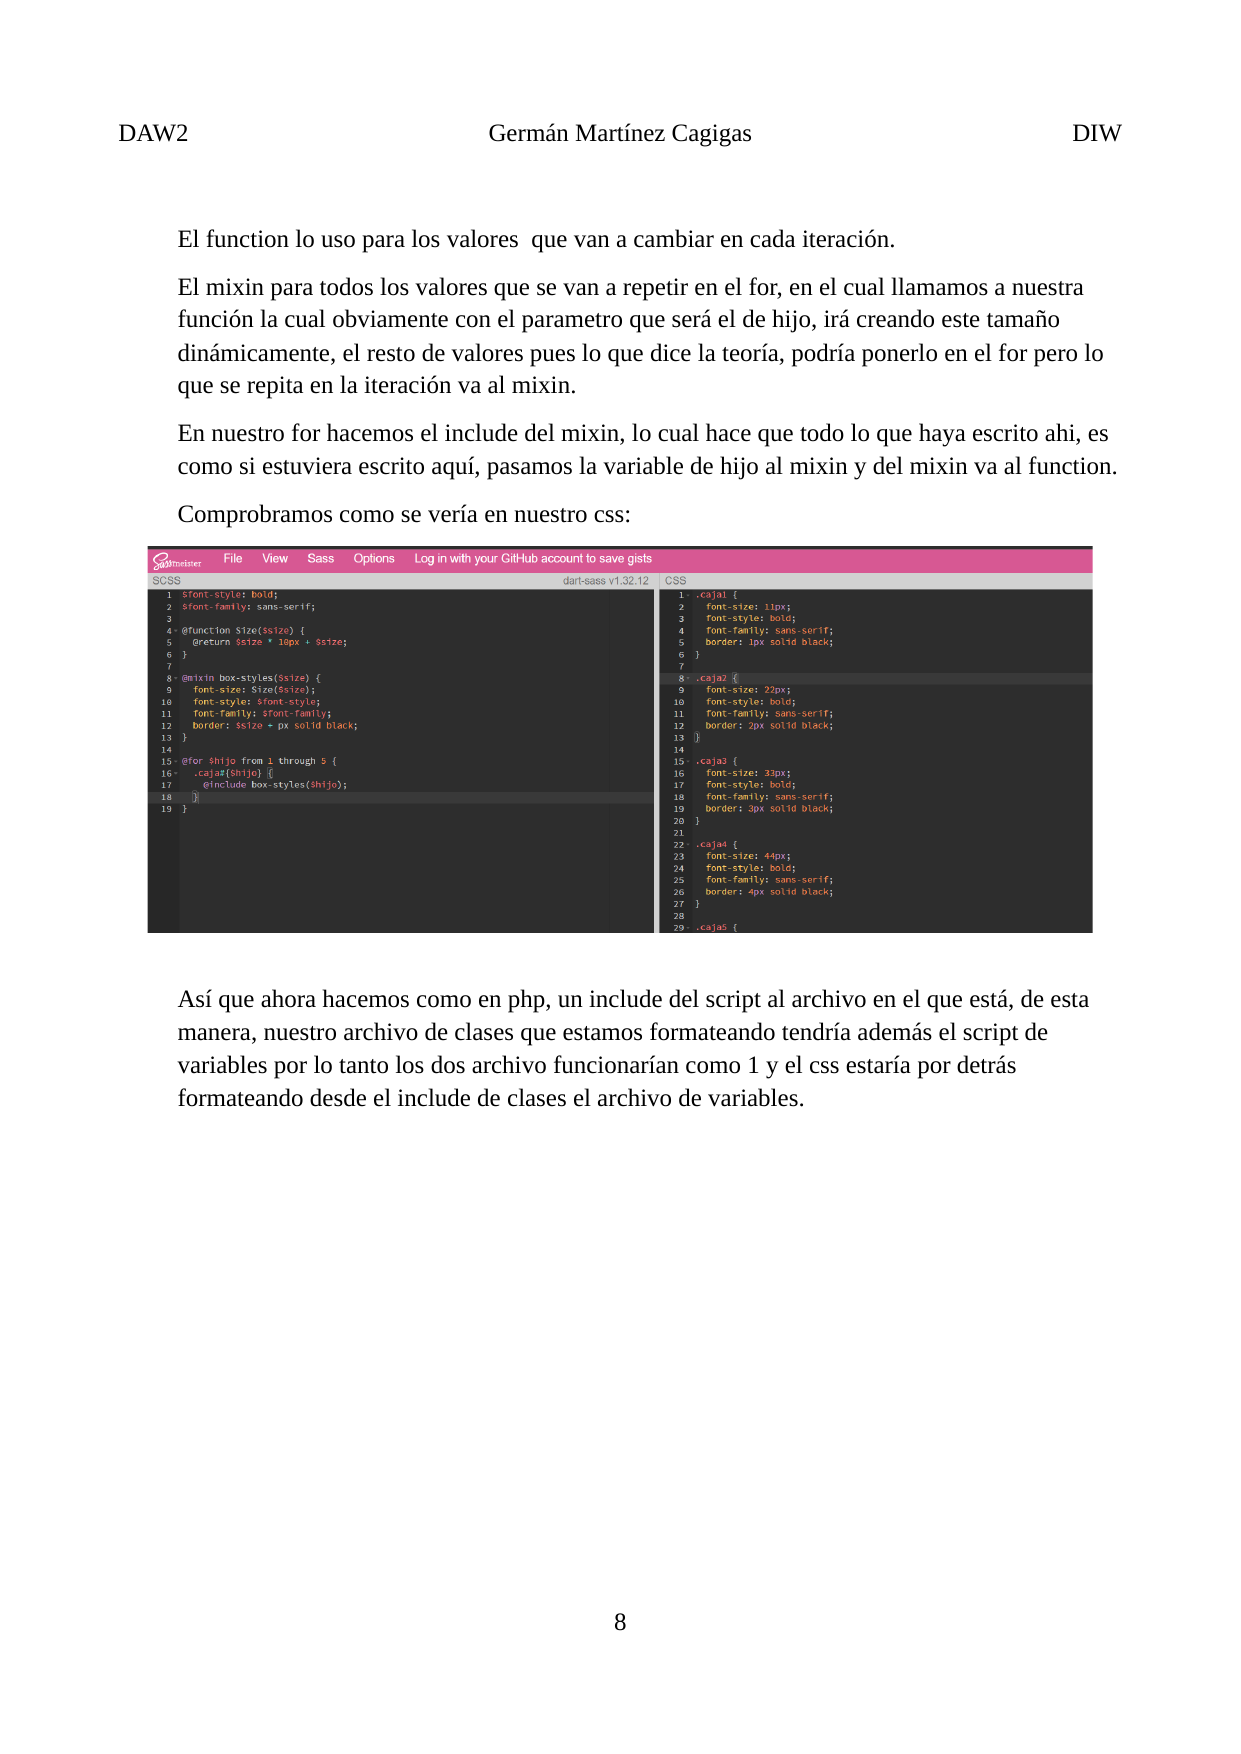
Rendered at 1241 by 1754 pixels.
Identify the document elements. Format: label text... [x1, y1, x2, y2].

text Comprobramos como se vería en nuestro css: [177, 499, 1122, 528]
text En nuestro for hacemos el include del mixin, lo cual hace que todo lo que haya escrito ahi, es como si estuviera escrito aquí, pasamos la variable de hijo al mixin y del mixin va al function. [177, 418, 1122, 480]
text Así que ahora hacemos como en php, un include del script al archivo en el que está, de esta manera, nuestro archivo de clases que estamos formateando tendría además el script de variables por lo tanto los dos archivo funcionarían como 1 y el css estaría por detrás formateando desde el include de clases el archivo de variables. [177, 984, 1122, 1112]
text El function lo uso para los valores que van a cambiar en cada iteración. [177, 224, 1122, 253]
picture [147, 546, 1093, 933]
text El mixin para todos los valores que se van a repetir en el for, en el cual llamamos a nuestra función la cual obviamente con el parametro que será el de hijo, irá creando este tamaño dinámicamente, el resto de valores pues lo que dice la teoría, podría ponerlo en el for pero lo que se repita en la iteración va al mixin. [177, 272, 1122, 399]
